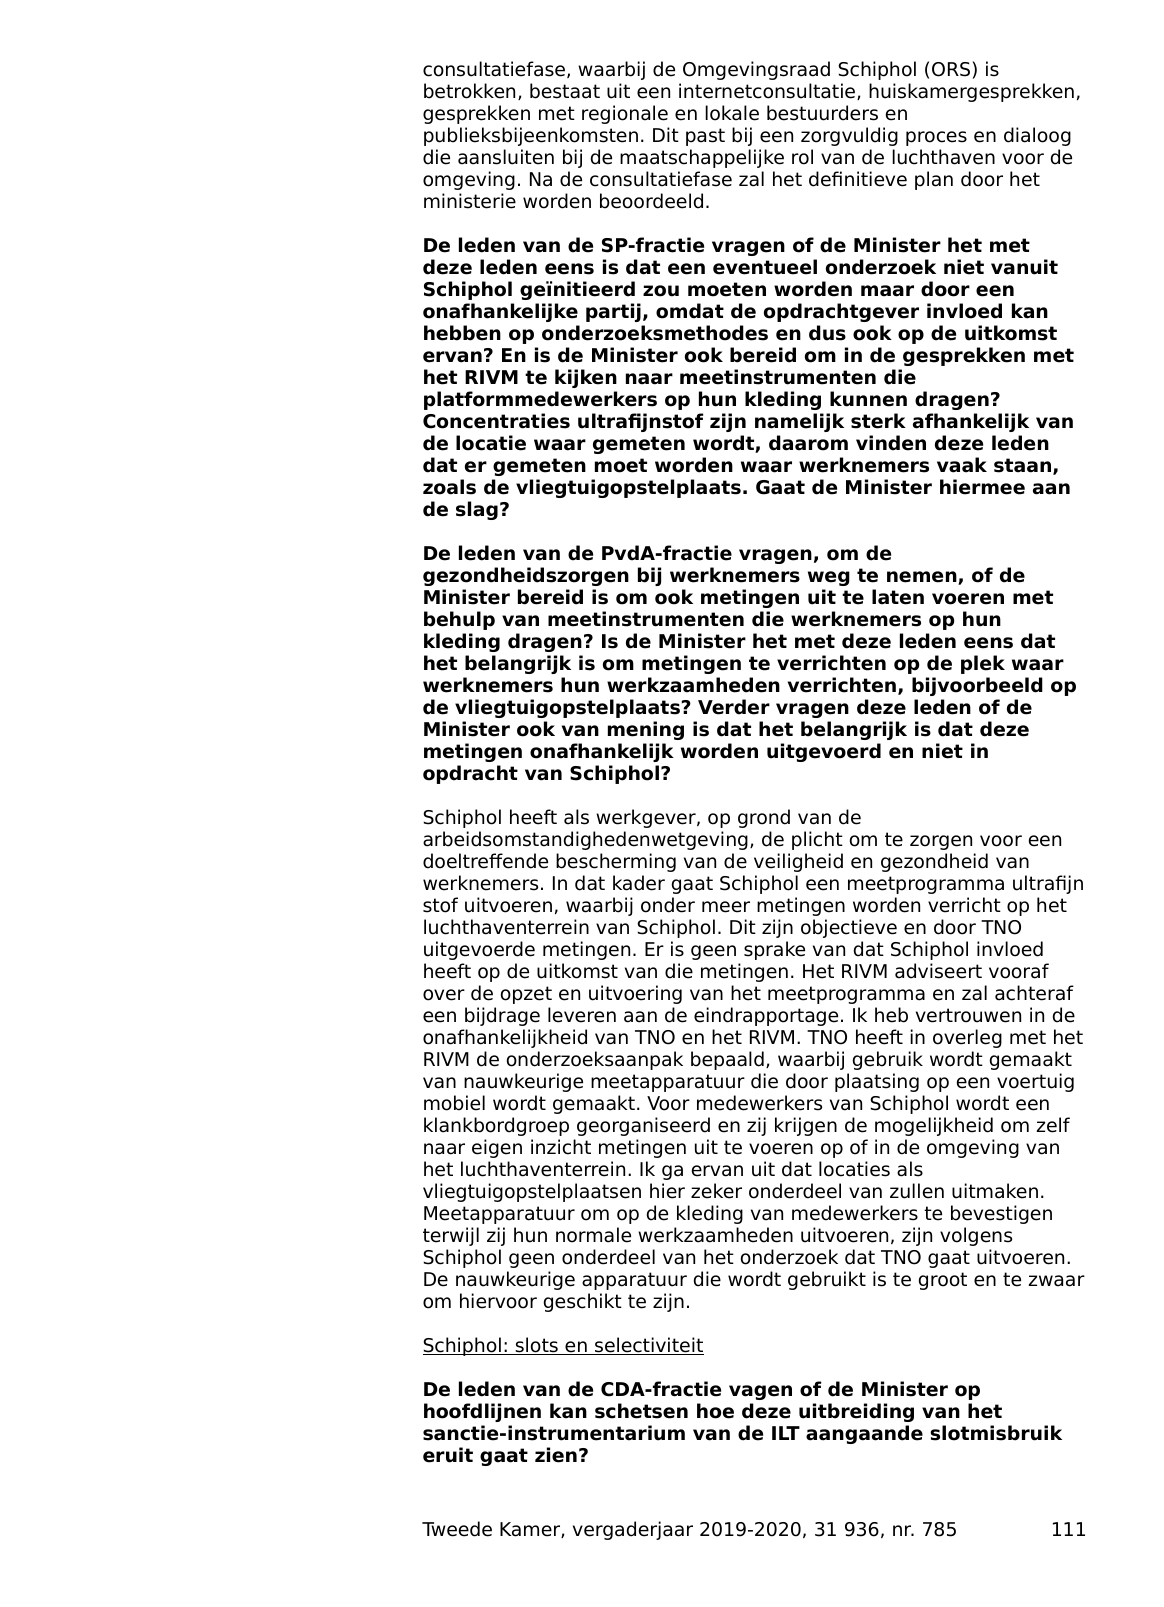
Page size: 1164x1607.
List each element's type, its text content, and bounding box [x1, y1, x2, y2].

text De leden van de CDA-fractie vagen of de Minister op hoofdlijnen kan schetsen hoe deze uitbreiding van het sanctie-instrumentarium van de ILT aangaande slotmisbruik eruit gaat zien? [422, 1379, 1087, 1467]
text De leden van de SP-fractie vragen of de Minister het met deze leden eens is dat een eventueel onderzoek niet vanuit Schiphol geïnitieerd zou moeten worden maar door een onafhankelijke partij, omdat de opdrachtgever invloed kan hebben op onderzoeksmethodes en dus ook op de uitkomst ervan? En is de Minister ook bereid om in de gesprekken met het RIVM te kijken naar meetinstrumenten die platformmedewerkers op hun kleding kunnen dragen? Concentraties ultrafijnstof zijn namelijk sterk afhankelijk van de locatie waar gemeten wordt, daarom vinden deze leden dat er gemeten moet worden waar werknemers vaak staan, zoals de vliegtuigopstelplaats. Gaat de Minister hiermee aan de slag? [422, 235, 1087, 521]
subtitle Schiphol: slots en selectiviteit [422, 1335, 1087, 1357]
text De leden van de PvdA-fractie vragen, om de gezondheidszorgen bij werknemers weg te nemen, of de Minister bereid is om ook metingen uit te laten voeren met behulp van meetinstrumenten die werknemers op hun kleding dragen? Is de Minister het met deze leden eens dat het belangrijk is om metingen te verrichten op de plek waar werknemers hun werkzaamheden verrichten, bijvoorbeeld op de vliegtuigopstelplaats? Verder vragen deze leden of de Minister ook van mening is dat het belangrijk is dat deze metingen onafhankelijk worden uitgevoerd en niet in opdracht van Schiphol? [422, 543, 1087, 785]
text consultatiefase, waarbij de Omgevingsraad Schiphol (ORS) is betrokken, bestaat uit een internetconsultatie, huiskamergesprekken, gesprekken met regionale en lokale bestuurders en publieksbijeenkomsten. Dit past bij een zorgvuldig proces en dialoog die aansluiten bij de maatschappelijke rol van de luchthaven voor de omgeving. Na de consultatiefase zal het definitieve plan door het ministerie worden beoordeeld. [422, 59, 1087, 213]
text Schiphol heeft als werkgever, op grond van de arbeidsomstandighedenwetgeving, de plicht om te zorgen voor een doeltreffende bescherming van de veiligheid en gezondheid van werknemers. In dat kader gaat Schiphol een meetprogramma ultrafijn stof uitvoeren, waarbij onder meer metingen worden verricht op het luchthaventerrein van Schiphol. Dit zijn objectieve en door TNO uitgevoerde metingen. Er is geen sprake van dat Schiphol invloed heeft op de uitkomst van die metingen. Het RIVM adviseert vooraf over de opzet en uitvoering van het meetprogramma en zal achteraf een bijdrage leveren aan de eindrapportage. Ik heb vertrouwen in de onafhankelijkheid van TNO en het RIVM. TNO heeft in overleg met het RIVM de onderzoeksaanpak bepaald, waarbij gebruik wordt gemaakt van nauwkeurige meetapparatuur die door plaatsing op een voertuig mobiel wordt gemaakt. Voor medewerkers van Schiphol wordt een klankbordgroep georganiseerd en zij krijgen de mogelijkheid om zelf naar eigen inzicht metingen uit te voeren op of in de omgeving van het luchthaventerrein. Ik ga ervan uit dat locaties als vliegtuigopstelplaatsen hier zeker onderdeel van zullen uitmaken. Meetapparatuur om op de kleding van medewerkers te bevestigen terwijl zij hun normale werkzaamheden uitvoeren, zijn volgens Schiphol geen onderdeel van het onderzoek dat TNO gaat uitvoeren. De nauwkeurige apparatuur die wordt gebruikt is te groot en te zwaar om hiervoor geschikt te zijn. [422, 807, 1087, 1312]
